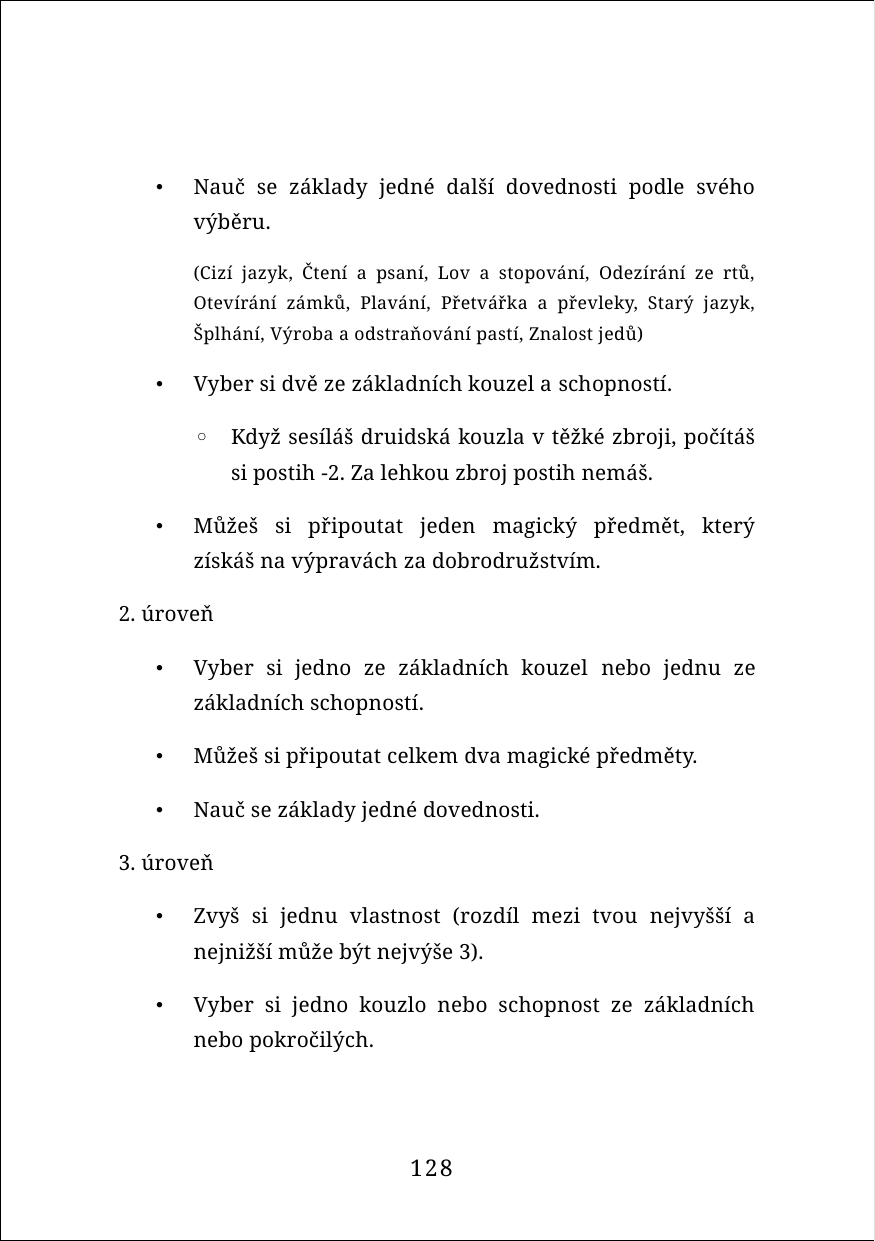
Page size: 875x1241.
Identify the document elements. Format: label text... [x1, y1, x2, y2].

list Můžeš si připoutat jeden magický předmět, který získáš na výpravách za dobrodružstvím. [156, 511, 756, 575]
list Nauč se základy jedné další dovednosti podle svého výběru. [156, 172, 756, 236]
list Vyber si jedno ze základních kouzel nebo jednu ze základních schopností. [156, 653, 756, 717]
list Nauč se základy jedné dovednosti. [156, 795, 756, 823]
list Vyber si dvě ze základních kouzel a schopností. [156, 369, 756, 397]
text 3. úroveň [118, 848, 756, 876]
list Zvyš si jednu vlastnost (rozdíl mezi tvou nejvyšší a nejnižší může být nejvýše 3). [156, 901, 756, 965]
text 2. úroveň [118, 599, 756, 628]
list (Cizí jazyk, Čtení a psaní, Lov a stopování, Odezírání ze rtů, Otevírání zámků, Plavání, Přetvářka a převleky, Starý jazyk, Šplhání, Výroba a odstraňování pastí, Znalost jedů) [156, 261, 756, 345]
list Když sesíláš druidská kouzla v těžké zbroji, počítáš si postih -2. Za lehkou zbroj postih nemáš. [193, 422, 756, 486]
list Vyber si jedno kouzlo nebo schopnost ze základních nebo pokročilých. [156, 990, 756, 1054]
list Můžeš si připoutat celkem dva magické předměty. [156, 742, 756, 770]
